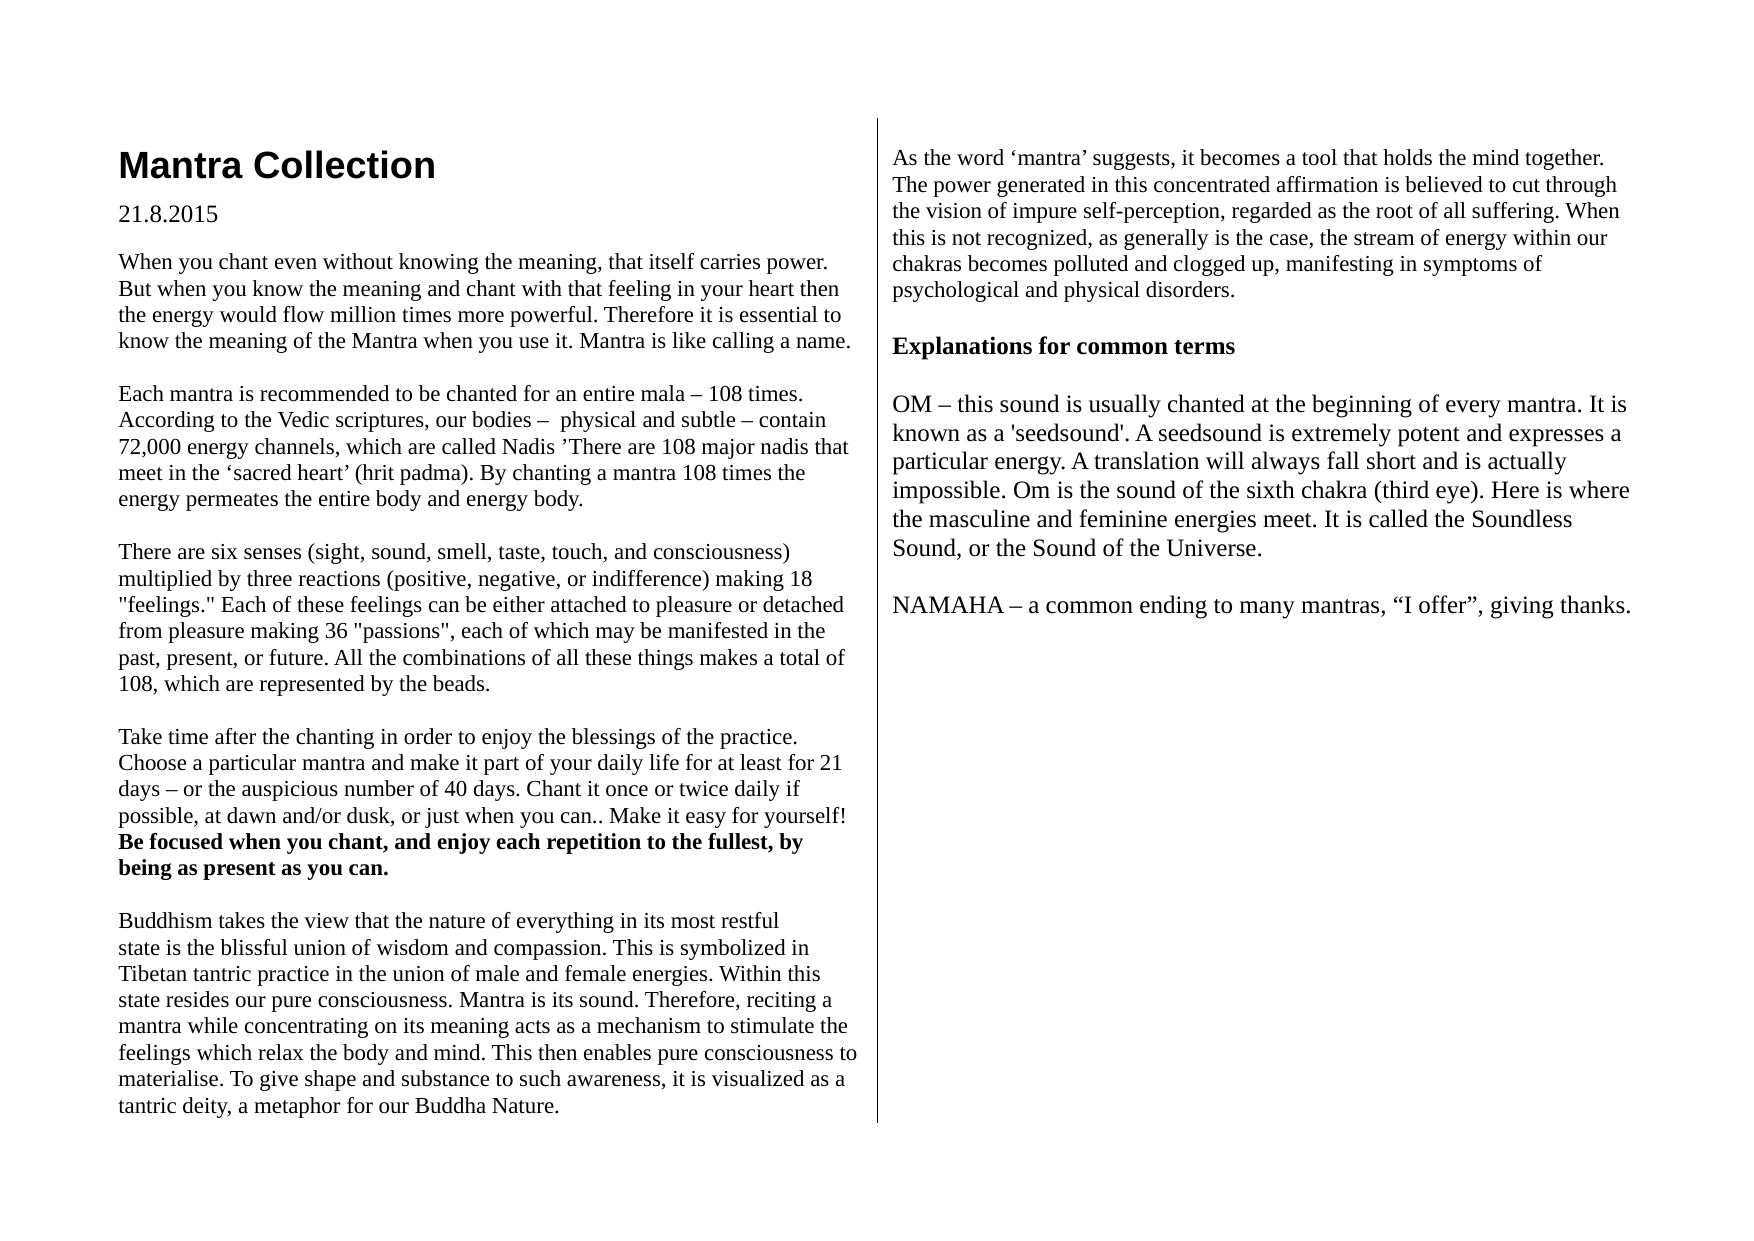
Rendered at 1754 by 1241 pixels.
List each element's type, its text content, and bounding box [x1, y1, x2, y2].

text NAMAHA – a common ending to many mantras, “I offer”, giving thanks. [892, 590, 1636, 619]
text Each mantra is recommended to be chanted for an entire mala – 108 times. According to the Vedic scriptures, our bodies – physical and subtle – contain 72,000 energy channels, which are called Nadis ’There are 108 major nadis that meet in the ‘sacred heart’ (hrit padma). By chanting a mantra 108 times the energy permeates the entire body and energy body. [118, 380, 862, 512]
text Buddhism takes the view that the nature of everything in its most restful [118, 907, 862, 933]
text state is the blissful union of wisdom and compassion. This is symbolized in Tibetan tantric practice in the union of male and female energies. Within this state resides our pure consciousness. Mantra is its sound. Therefore, reciting a mantra while concentrating on its meaning acts as a mechanism to stimulate the feelings which relax the body and mind. This then enables pure consciousness to materialise. To give shape and substance to such awareness, it is visualized as a tantric deity, a metaphor for our Buddha Nature. [118, 933, 862, 1118]
subtitle Mantra Collection [118, 143, 862, 187]
text 21.8.2015 [118, 199, 862, 228]
text Take time after the chanting in order to enjoy the blessings of the practice. Choose a particular mantra and make it part of your daily life for at least for 21 days – or the auspicious number of 40 days. Chant it once or twice daily if possible, at dawn and/or dusk, or just when you can.. Make it easy for yourself! Be focused when you chant, and enjoy each repetition to the fullest, by being as present as you can. [118, 723, 862, 881]
text There are six senses (sight, sound, smell, taste, touch, and consciousness) multiplied by three reactions (positive, negative, or indifference) making 18 "feelings." Each of these feelings can be either attached to pleasure or detached from pleasure making 36 "passions", each of which may be manifested in the past, present, or future. All the combinations of all these things makes a total of 108, which are represented by the beads. [118, 538, 862, 696]
text As the word ‘mantra’ suggests, it becomes a tool that holds the mind together. The power generated in this concentrated affirmation is believed to cut through the vision of impure self-perception, regarded as the root of all suffering. When this is not recognized, as generally is the case, the stream of energy within our chakras becomes polluted and clogged up, manifesting in symptoms of psychological and physical disorders. [892, 144, 1636, 303]
text Explanations for common terms [892, 331, 1636, 360]
text OM – this sound is usually chanted at the beginning of every mantra. It is known as a 'seedsound'. A seedsound is extremely potent and expresses a particular energy. A translation will always fall short and is actually impossible. Om is the sound of the sixth chakra (third eye). Here is where the masculine and feminine energies meet. It is called the Soundless Sound, or the Sound of the Universe. [892, 389, 1636, 561]
text When you chant even without knowing the meaning, that itself carries power. But when you know the meaning and chant with that feeling in your heart then the energy would flow million times more powerful. Therefore it is essential to know the meaning of the Mantra when you use it. Mantra is like calling a name. [118, 248, 862, 354]
